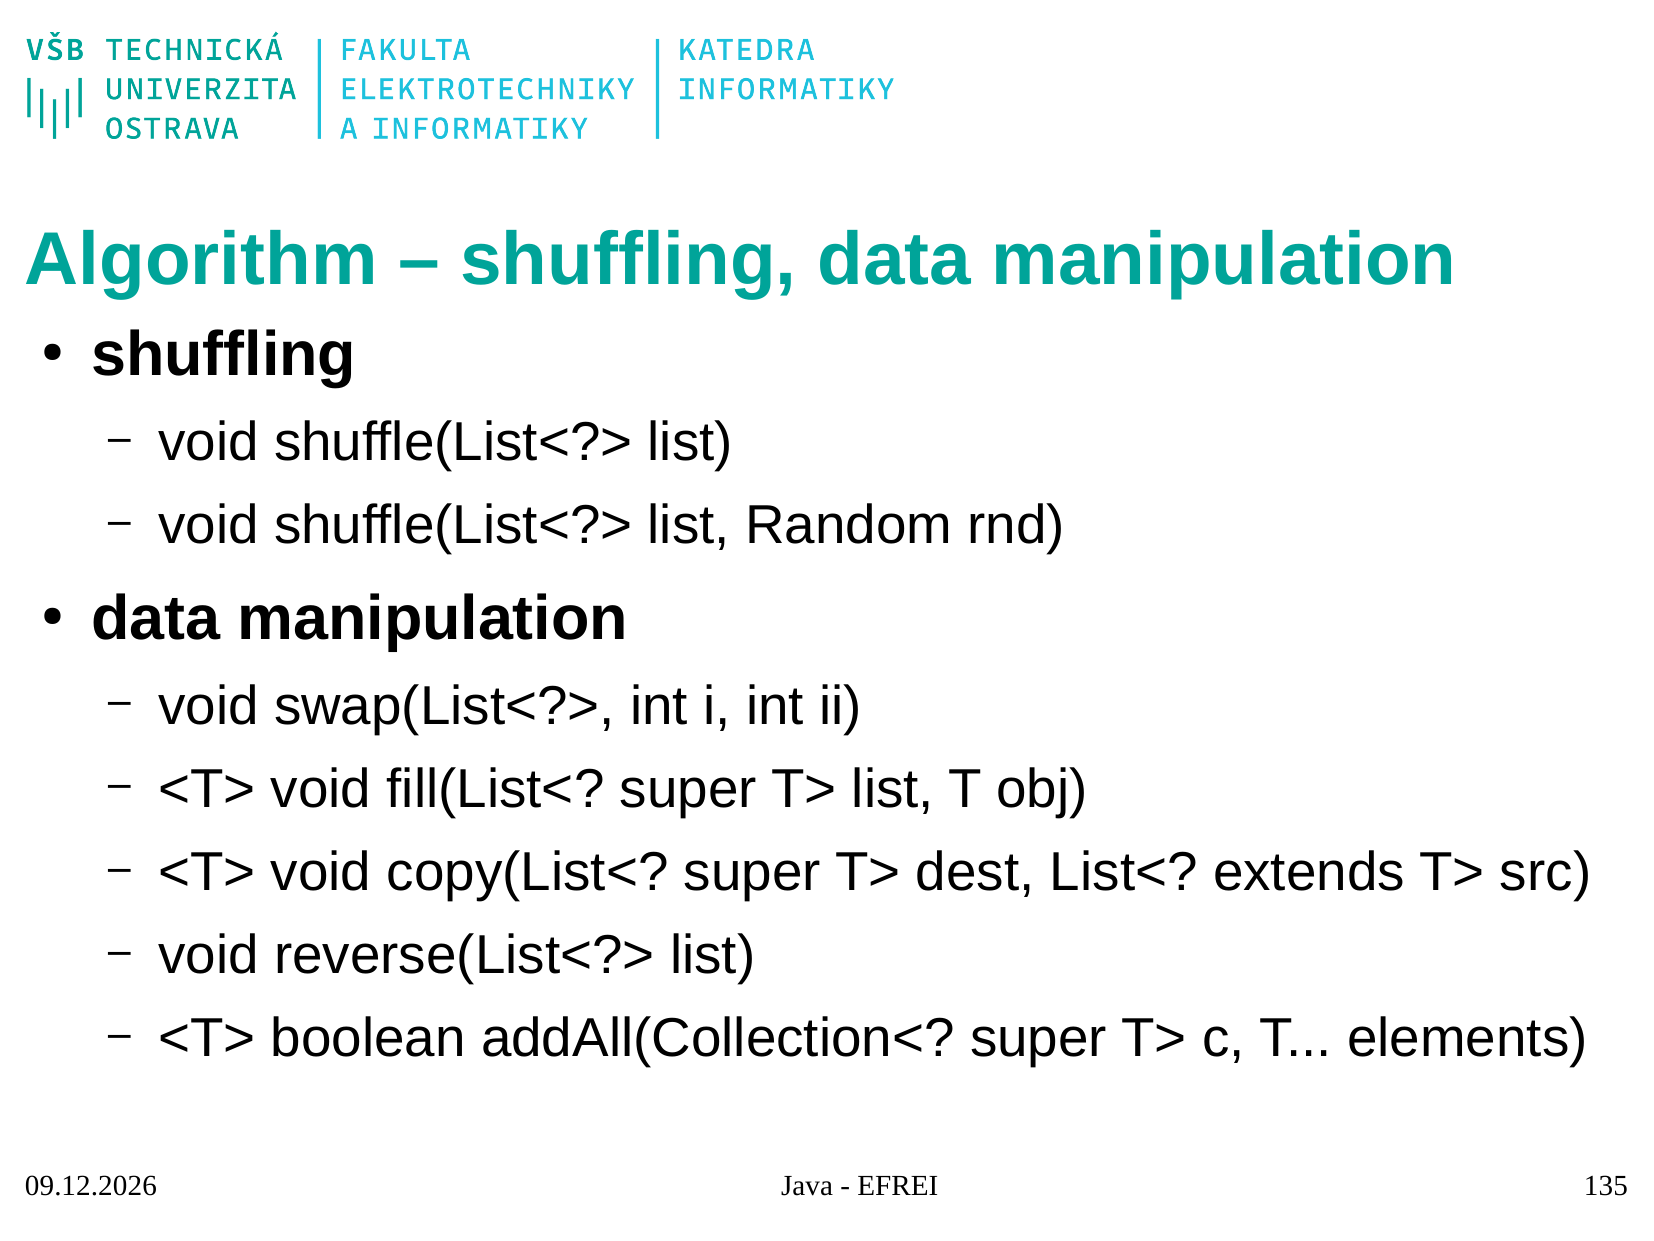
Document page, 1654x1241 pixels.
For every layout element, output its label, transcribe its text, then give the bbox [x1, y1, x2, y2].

list shuffling void shuffle(List<?> list) void shuffle(List<?> list, Random rnd) data manipulation void swap(List<?>, int i, int ii) <T> void fill(List<? super T> list, T obj) <T> void copy(List<? super T> dest, List<? extends T> src) void reverse(List<?> list) <T> boolean addAll(Collection<? super T> c, T... elements) [24, 318, 1629, 1146]
title Algorithm – shuffling, data manipulation [24, 169, 1629, 300]
picture [26, 31, 894, 139]
